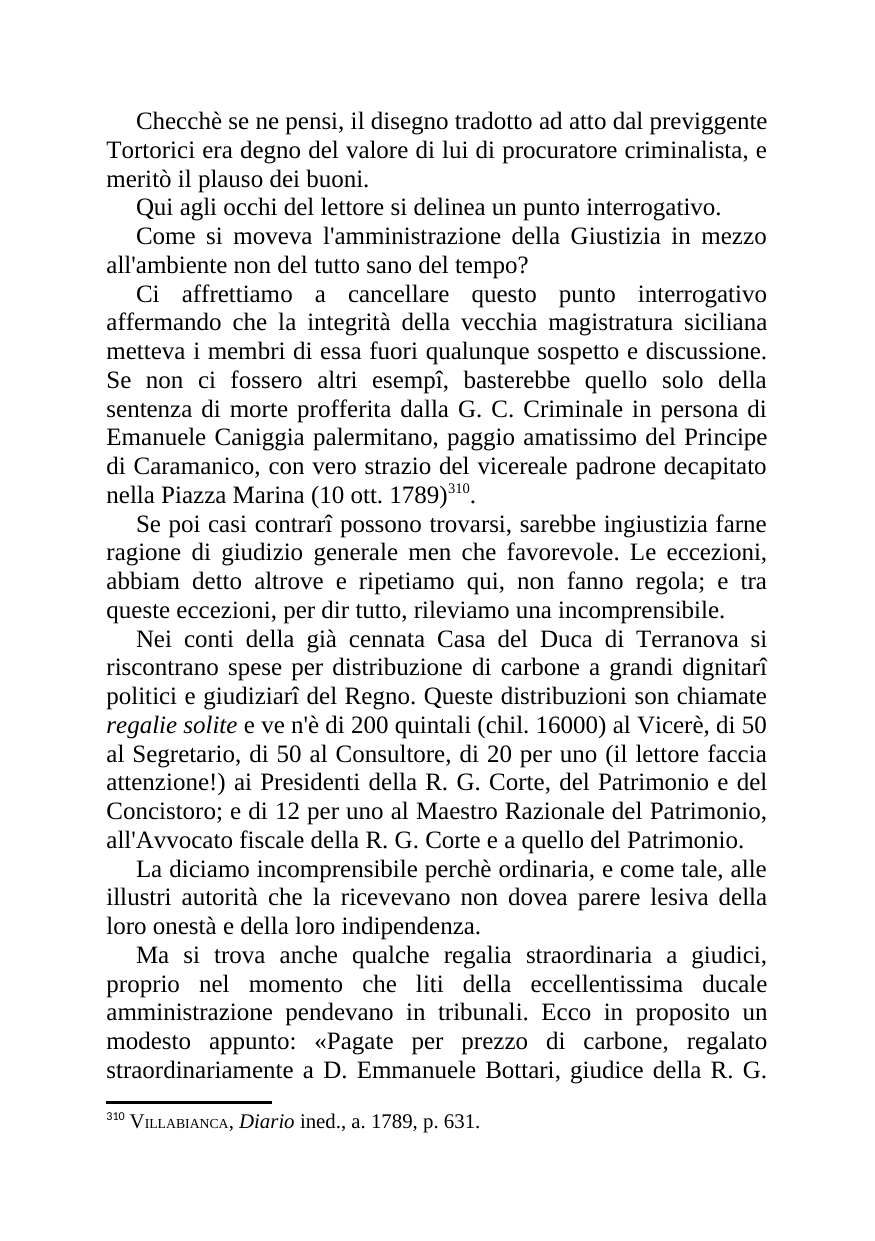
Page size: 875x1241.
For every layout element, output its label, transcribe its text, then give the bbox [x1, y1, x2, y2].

text Villabianca, Diario ined., a. 1789, p. 631. [106, 1108, 768, 1134]
text La diciamo incomprensibile perchè ordinaria, e come tale, alle illustri autorità che la ricevevano non dovea parere lesiva della loro onestà e della loro indipendenza. [106, 854, 768, 940]
text Nei conti della già cennata Casa del Duca di Terranova si riscontrano spese per distribuzione di carbone a grandi dignitarî politici e giudiziarî del Regno. Queste distribuzioni son chiamate regalie solite e ve n'è di 200 quintali (chil. 16000) al Vicerè, di 50 al Segretario, di 50 al Consultore, di 20 per uno (il lettore faccia attenzione!) ai Presidenti della R. G. Corte, del Patrimonio e del Concistoro; e di 12 per uno al Maestro Razionale del Patrimonio, all'Avvocato fiscale della R. G. Corte e a quello del Patrimonio. [106, 624, 768, 854]
text Ci affrettiamo a cancellare questo punto interrogativo affermando che la integrità della vecchia magistratura siciliana metteva i membri di essa fuori qualunque sospetto e discussione. Se non ci fossero altri esempî, basterebbe quello solo della sentenza di morte profferita dalla G. C. Criminale in persona di Emanuele Caniggia palermitano, paggio amatissimo del Principe di Caramanico, con vero strazio del vicereale padrone decapitato nella Piazza Marina (10 ott. 1789). [106, 279, 768, 509]
text Qui agli occhi del lettore si delinea un punto interrogativo. [106, 192, 768, 221]
text Ma si trova anche qualche regalia straordinaria a giudici, proprio nel momento che liti della eccellentissima ducale amministrazione pendevano in tribunali. Ecco in proposito un modesto appunto: «Pagate per prezzo di carbone, regalato straordinariamente a D. Emmanuele Bottari, giudice della R. G. [106, 940, 768, 1084]
text Checchè se ne pensi, il disegno tradotto ad atto dal previggente Tortorici era degno del valore di lui di procuratore criminalista, e meritò il plauso dei buoni. [106, 106, 768, 192]
text Come si moveva l'amministrazione della Giustizia in mezzo all'ambiente non del tutto sano del tempo? [106, 221, 768, 279]
text Se poi casi contrarî possono trovarsi, sarebbe ingiustizia farne ragione di giudizio generale men che favorevole. Le eccezioni, abbiam detto altrove e ripetiamo qui, non fanno regola; e tra queste eccezioni, per dir tutto, rileviamo una incomprensibile. [106, 509, 768, 624]
